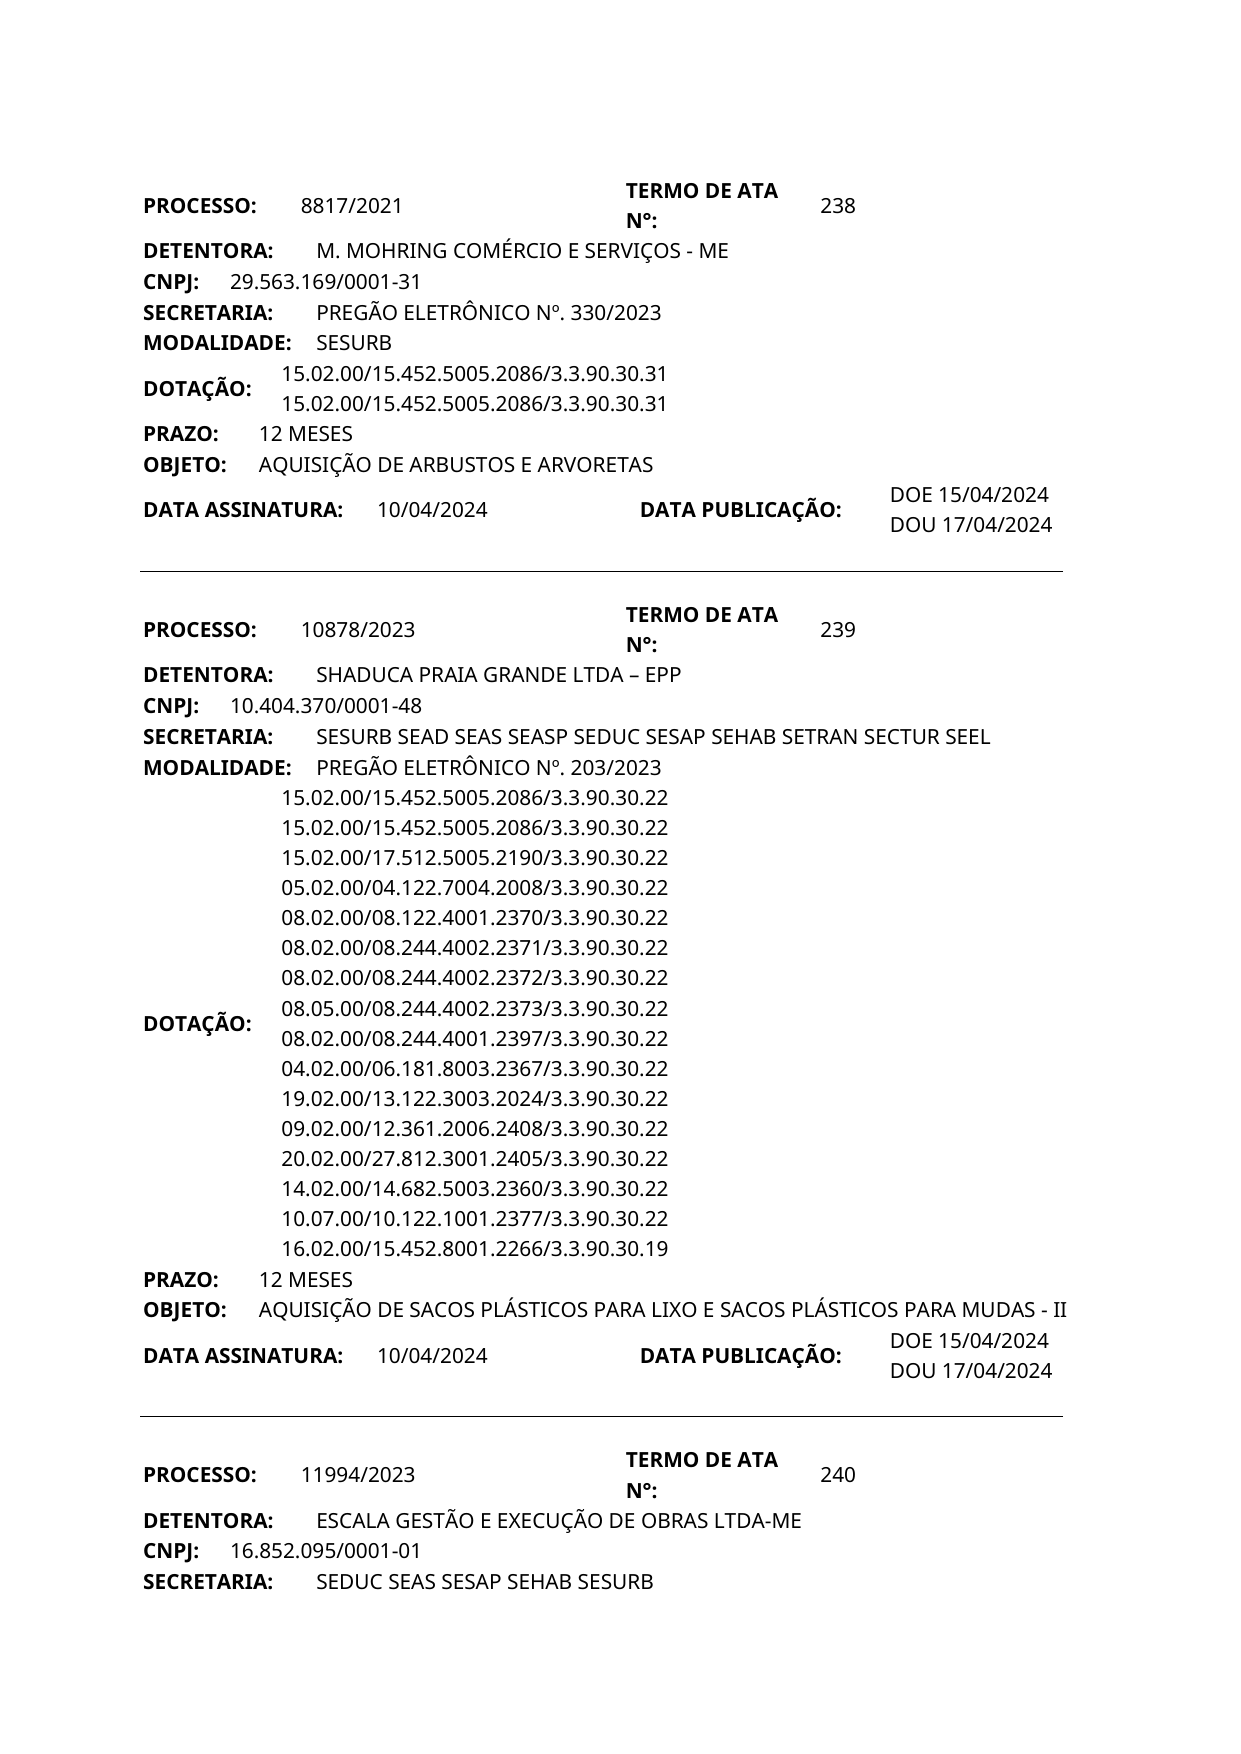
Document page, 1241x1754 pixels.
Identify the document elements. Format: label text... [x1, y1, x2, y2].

table_cell M. MOHRING COMÉRCIO E SERVIÇOS - ME [309, 236, 1104, 267]
table_cell doe 15/04/2024 dou 17/04/2024 [882, 480, 1104, 540]
table_cell pregão eletrônico nº. 203/2023 [309, 752, 1104, 783]
table_cell DATA ASSINATURA: [136, 1326, 369, 1386]
table_cell DATA PUBLICAÇÃO: [632, 480, 882, 540]
table_cell PRAZO: [136, 1264, 251, 1295]
table_header PROCESSO: [136, 600, 293, 660]
table_cell SECRETARIA: [136, 1567, 309, 1598]
table_cell MODALIDADE: [136, 328, 309, 359]
table_cell ESCALA GESTÃO E EXECUÇÃO DE OBRAS LTDA-ME [309, 1506, 1104, 1536]
table_cell PREGÃO ELETRÔNICO Nº. 330/2023 [309, 298, 1104, 328]
table_cell DOTAÇÃO: [136, 359, 274, 419]
table_cell PRAZO: [136, 419, 251, 449]
table_cell 15.02.00/15.452.5005.2086/3.3.90.30.22 15.02.00/15.452.5005.2086/3.3.90.30.22 15.02.00/17.512.5005.2190/3.3.90.30.22 05.02.00/04.122.7004.2008/3.3.90.30.22 08.02.00/08.122.4001.2370/3.3.90.30.22 08.02.00/08.244.4002.2371/3.3.90.30.22 08.02.00/08.244.4002.2372/3.3.90.30.22 08.05.00/08.244.4002.2373/3.3.90.30.22 08.02.00/08.244.4001.2397/3.3.90.30.22 04.02.00/06.181.8003.2367/3.3.90.30.22 19.02.00/13.122.3003.2024/3.3.90.30.22 09.02.00/12.361.2006.2408/3.3.90.30.22 20.02.00/27.812.3001.2405/3.3.90.30.22 14.02.00/14.682.5003.2360/3.3.90.30.22 10.07.00/10.122.1001.2377/3.3.90.30.22 16.02.00/15.452.8001.2266/3.3.90.30.19 [274, 783, 1104, 1264]
table_header TERMO DE ATA N°: [618, 176, 813, 236]
table_cell DATA PUBLICAÇÃO: [632, 1326, 882, 1386]
table_cell SECRETARIA: [136, 721, 309, 752]
table_header 238 [813, 176, 1104, 236]
table_cell 15.02.00/15.452.5005.2086/3.3.90.30.31 15.02.00/15.452.5005.2086/3.3.90.30.31 [274, 359, 1104, 419]
table_cell seduc seas sesap sehab sesurb [309, 1567, 1104, 1598]
table_header TERMO DE ATA N°: [618, 600, 813, 660]
table_header 10878/2023 [293, 600, 618, 660]
table_cell 10/04/2024 [370, 1326, 632, 1386]
table_cell DETENTORA: [136, 236, 309, 267]
table_cell CNPJ: [136, 267, 222, 297]
table_cell DETENTORA: [136, 1506, 309, 1536]
table_cell CNPJ: [136, 1536, 222, 1567]
table_header 239 [813, 600, 1104, 660]
table_cell AQUISIÇÃO DE ARBUSTOS E ARVORETAS [251, 450, 1104, 480]
table_cell DATA ASSINATURA: [136, 480, 369, 540]
table_header 11994/2023 [293, 1446, 618, 1506]
table_cell 12 meses [251, 419, 1104, 449]
table_cell 12 meses [251, 1264, 1104, 1295]
table_cell OBJETO: [136, 450, 251, 480]
table_cell AQUISIÇÃO DE SACOS PLÁSTICOS PARA LIXO E SACOS PLÁSTICOS PARA MUDAS - II [251, 1295, 1104, 1326]
table_cell 10.404.370/0001-48 [223, 691, 1104, 721]
table_cell 16.852.095/0001-01 [223, 1536, 1104, 1567]
table_cell DOTAÇÃO: [136, 783, 274, 1264]
table_cell 29.563.169/0001-31 [223, 267, 1104, 297]
table_cell OBJETO: [136, 1295, 251, 1326]
table_cell SHADUCA PRAIA GRANDE LTDA – EPP [309, 660, 1104, 691]
table_header 8817/2021 [293, 176, 618, 236]
table_cell MODALIDADE: [136, 752, 309, 783]
table_header PROCESSO: [136, 1446, 293, 1506]
table_cell sesurb sead seas seasp seduc sesap sehab setran sectur seel [309, 721, 1104, 752]
table_cell CNPJ: [136, 691, 222, 721]
table_header PROCESSO: [136, 176, 293, 236]
table_header 240 [813, 1446, 1104, 1506]
table_header TERMO DE ATA N°: [618, 1446, 813, 1506]
table_cell DETENTORA: [136, 660, 309, 691]
table_cell doe 15/04/2024 dou 17/04/2024 [882, 1326, 1104, 1386]
table_cell 10/04/2024 [370, 480, 632, 540]
table_cell SECRETARIA: [136, 298, 309, 328]
table_cell sesurb [309, 328, 1104, 359]
